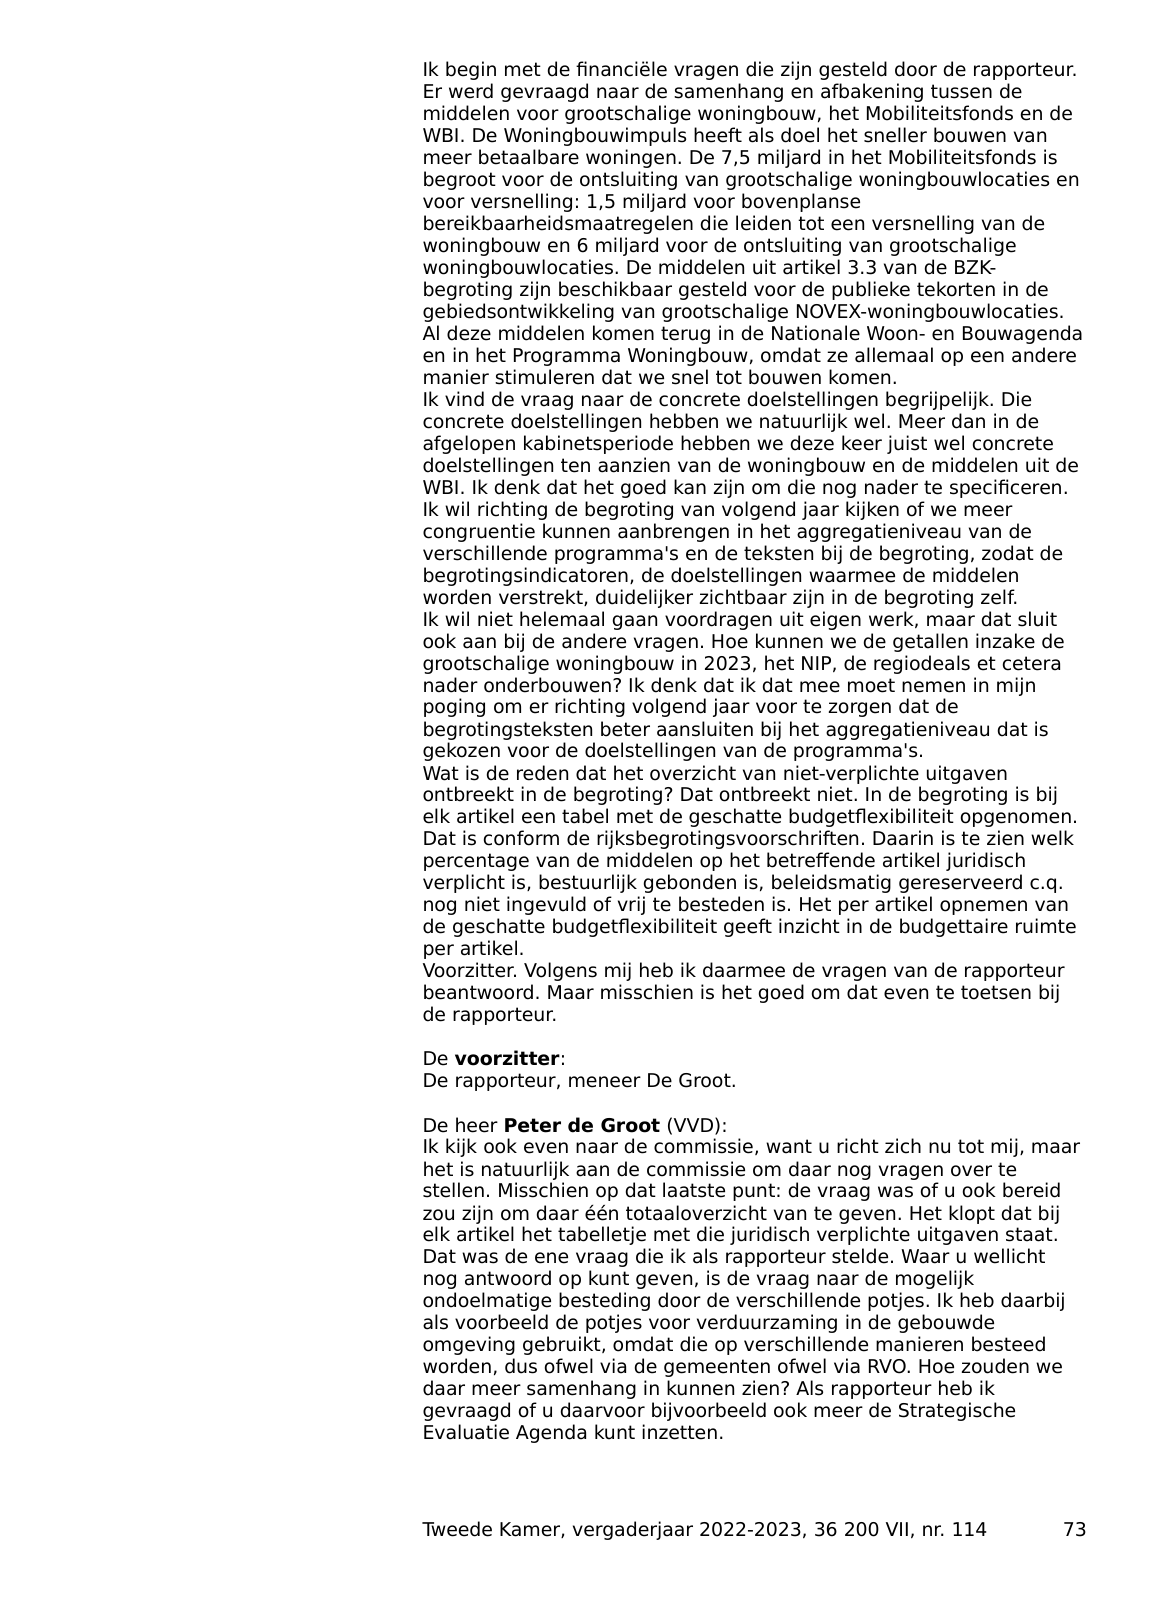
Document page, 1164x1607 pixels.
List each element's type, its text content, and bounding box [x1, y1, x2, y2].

text Ik kijk ook even naar de commissie, want u richt zich nu tot mij, maar het is natuurlijk aan de commissie om daar nog vragen over te stellen. Misschien op dat laatste punt: de vraag was of u ook bereid zou zijn om daar één totaaloverzicht van te geven. Het klopt dat bij elk artikel het tabelletje met die juridisch verplichte uitgaven staat. Dat was de ene vraag die ik als rapporteur stelde. Waar u wellicht nog antwoord op kunt geven, is de vraag naar de mogelijk ondoelmatige besteding door de verschillende potjes. Ik heb daarbij als voorbeeld de potjes voor verduurzaming in de gebouwde omgeving gebruikt, omdat die op verschillende manieren besteed worden, dus ofwel via de gemeenten ofwel via RVO. Hoe zouden we daar meer samenhang in kunnen zien? Als rapporteur heb ik gevraagd of u daarvoor bijvoorbeeld ook meer de Strategische Evaluatie Agenda kunt inzetten. [422, 1136, 1087, 1444]
text Voorzitter. Volgens mij heb ik daarmee de vragen van de rapporteur beantwoord. Maar misschien is het goed om dat even te toetsen bij de rapporteur. [422, 960, 1087, 1026]
text Ik wil niet helemaal gaan voordragen uit eigen werk, maar dat sluit ook aan bij de andere vragen. Hoe kunnen we de getallen inzake de grootschalige woningbouw in 2023, het NIP, de regiodeals et cetera nader onderbouwen? Ik denk dat ik dat mee moet nemen in mijn poging om er richting volgend jaar voor te zorgen dat de begrotingsteksten beter aansluiten bij het aggregatieniveau dat is gekozen voor de doelstellingen van de programma's. [422, 608, 1087, 762]
text Ik vind de vraag naar de concrete doelstellingen begrijpelijk. Die concrete doelstellingen hebben we natuurlijk wel. Meer dan in de afgelopen kabinetsperiode hebben we deze keer juist wel concrete doelstellingen ten aanzien van de woningbouw en de middelen uit de WBI. Ik denk dat het goed kan zijn om die nog nader te specificeren. Ik wil richting de begroting van volgend jaar kijken of we meer congruentie kunnen aanbrengen in het aggregatieniveau van de verschillende programma's en de teksten bij de begroting, zodat de begrotingsindicatoren, de doelstellingen waarmee de middelen worden verstrekt, duidelijker zichtbaar zijn in de begroting zelf. [422, 389, 1087, 608]
text Ik begin met de financiële vragen die zijn gesteld door de rapporteur. Er werd gevraagd naar de samenhang en afbakening tussen de middelen voor grootschalige woningbouw, het Mobiliteitsfonds en de WBI. De Woningbouwimpuls heeft als doel het sneller bouwen van meer betaalbare woningen. De 7,5 miljard in het Mobiliteitsfonds is begroot voor de ontsluiting van grootschalige woningbouwlocaties en voor versnelling: 1,5 miljard voor bovenplanse bereikbaarheidsmaatregelen die leiden tot een versnelling van de woningbouw en 6 miljard voor de ontsluiting van grootschalige woningbouwlocaties. De middelen uit artikel 3.3 van de BZK-begroting zijn beschikbaar gesteld voor de publieke tekorten in de gebiedsontwikkeling van grootschalige NOVEX-woningbouwlocaties. Al deze middelen komen terug in de Nationale Woon- en Bouwagenda en in het Programma Woningbouw, omdat ze allemaal op een andere manier stimuleren dat we snel tot bouwen komen. [422, 59, 1087, 389]
text De voorzitter: [422, 1048, 1087, 1070]
text De rapporteur, meneer De Groot. [422, 1070, 1087, 1092]
text Wat is de reden dat het overzicht van niet-verplichte uitgaven ontbreekt in de begroting? Dat ontbreekt niet. In de begroting is bij elk artikel een tabel met de geschatte budgetflexibiliteit opgenomen. Dat is conform de rijksbegrotingsvoorschriften. Daarin is te zien welk percentage van de middelen op het betreffende artikel juridisch verplicht is, bestuurlijk gebonden is, beleidsmatig gereserveerd c.q. nog niet ingevuld of vrij te besteden is. Het per artikel opnemen van de geschatte budgetflexibiliteit geeft inzicht in de budgettaire ruimte per artikel. [422, 762, 1087, 960]
text De heer Peter de Groot (VVD): [422, 1114, 1087, 1136]
